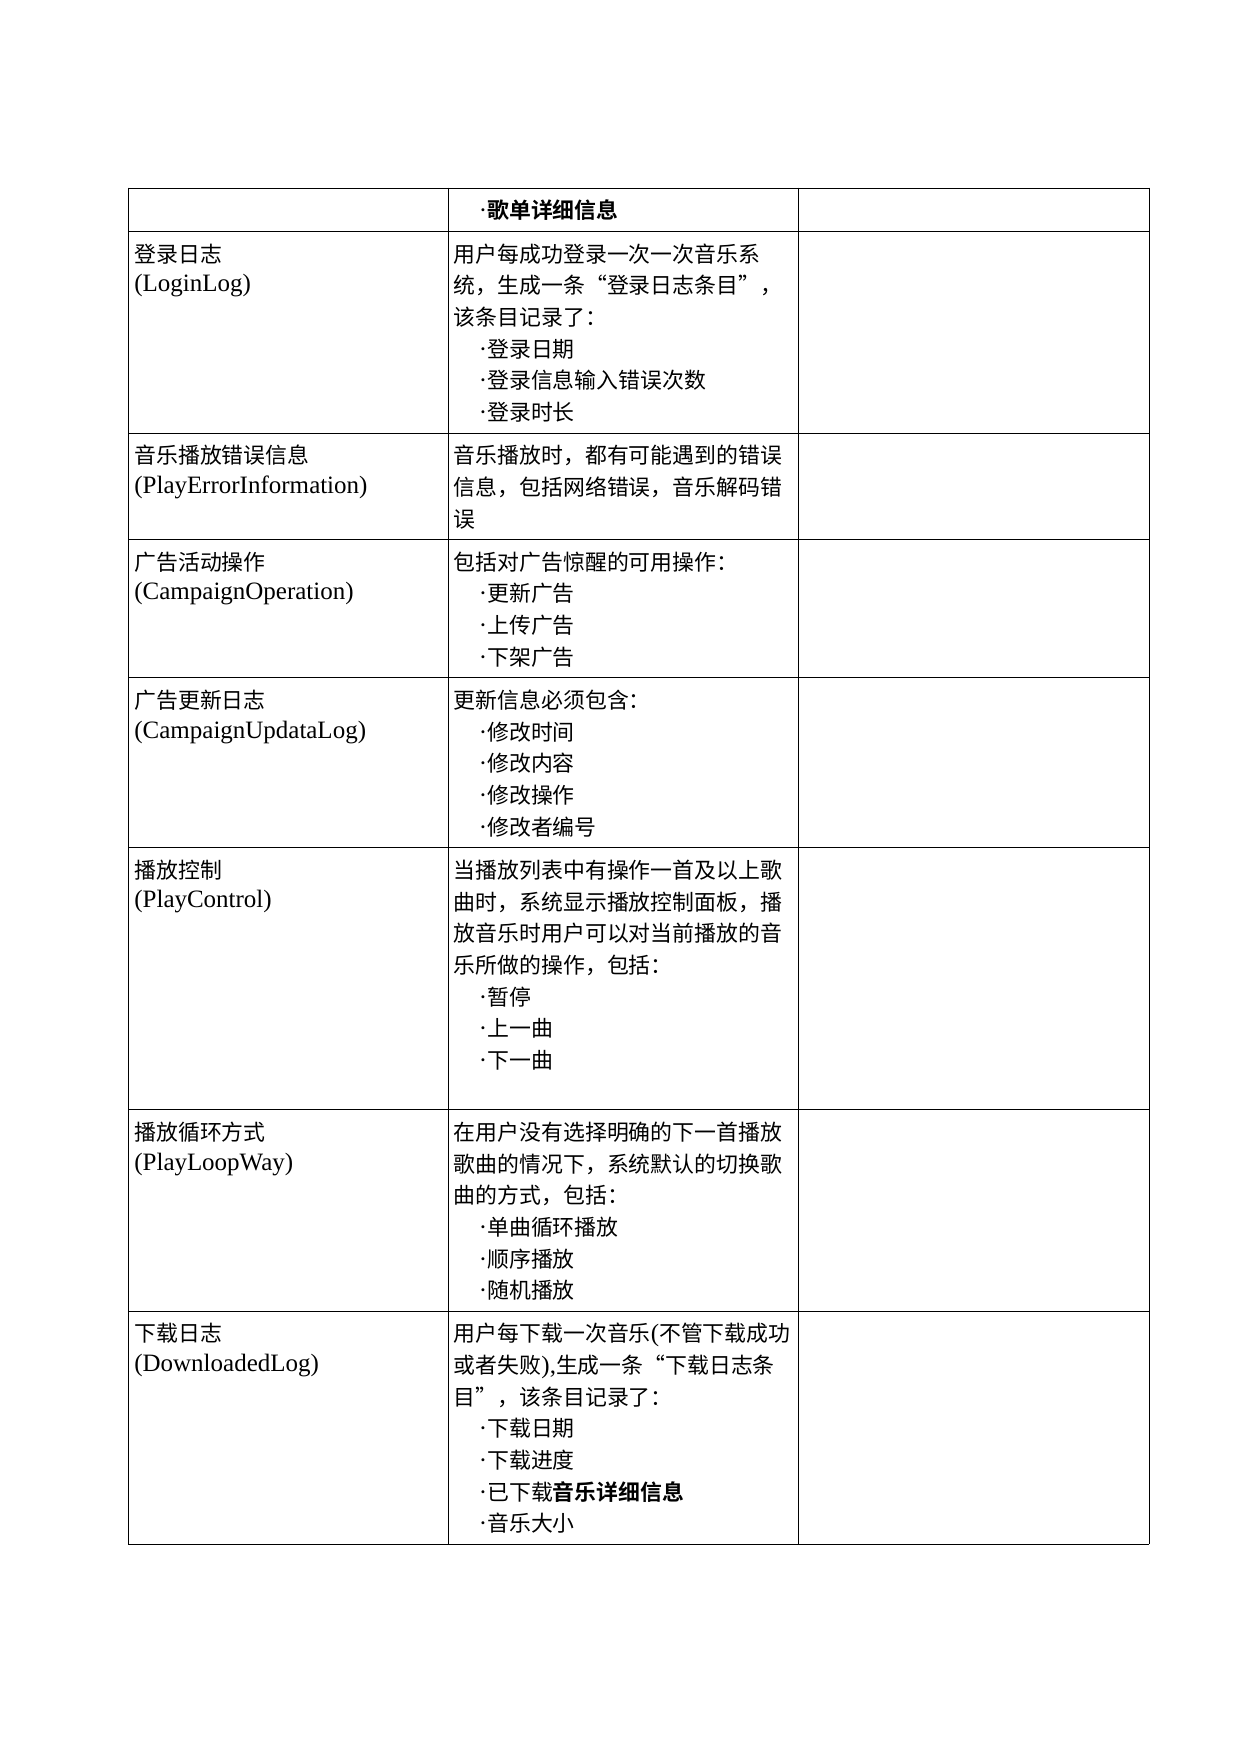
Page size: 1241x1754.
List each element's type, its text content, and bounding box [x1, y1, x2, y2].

table_cell 当播放列表中有操作一首及以上歌曲时，系统显示播放控制面板，播放音乐时用户可以对当前播放的音乐所做的操作，包括： ·暂停 ·上一曲 ·下一曲 [449, 848, 798, 1109]
table_cell [799, 189, 1149, 231]
table_cell [799, 678, 1149, 847]
table_cell 下载日志 (DownloadedLog) [129, 1312, 448, 1544]
table_cell 播放循环方式 (PlayLoopWay) [129, 1110, 448, 1311]
table_cell ·歌单详细信息 [449, 189, 798, 231]
table_cell 广告更新日志 (CampaignUpdataLog) [129, 678, 448, 847]
table_cell [799, 1312, 1149, 1544]
table_cell [129, 189, 448, 231]
table_cell [799, 540, 1149, 677]
table_cell 在用户没有选择明确的下一首播放歌曲的情况下，系统默认的切换歌曲的方式，包括： ·单曲循环播放 ·顺序播放 ·随机播放 [449, 1110, 798, 1311]
table_cell 播放控制 (PlayControl) [129, 848, 448, 1109]
table_cell 用户每下载一次音乐(不管下载成功或者失败),生成一条“下载日志条目”，该条目记录了： ·下载日期 ·下载进度 ·已下载音乐详细信息 ·音乐大小 [449, 1312, 798, 1544]
table_cell [799, 434, 1149, 539]
table_cell 更新信息必须包含： ·修改时间 ·修改内容 ·修改操作 ·修改者编号 [449, 678, 798, 847]
table_cell 广告活动操作 (CampaignOperation) [129, 540, 448, 677]
table_cell 音乐播放时，都有可能遇到的错误信息，包括网络错误，音乐解码错误 [449, 434, 798, 539]
table_cell 音乐播放错误信息 (PlayErrorInformation) [129, 434, 448, 539]
table_cell [799, 848, 1149, 1109]
table_cell [799, 1110, 1149, 1311]
table_cell 登录日志 (LoginLog) [129, 232, 448, 432]
table_cell 用户每成功登录一次一次音乐系统，生成一条“登录日志条目”，该条目记录了： ·登录日期 ·登录信息输入错误次数 ·登录时长 [449, 232, 798, 432]
table_cell [799, 232, 1149, 432]
table_cell 包括对广告惊醒的可用操作： ·更新广告 ·上传广告 ·下架广告 [449, 540, 798, 677]
